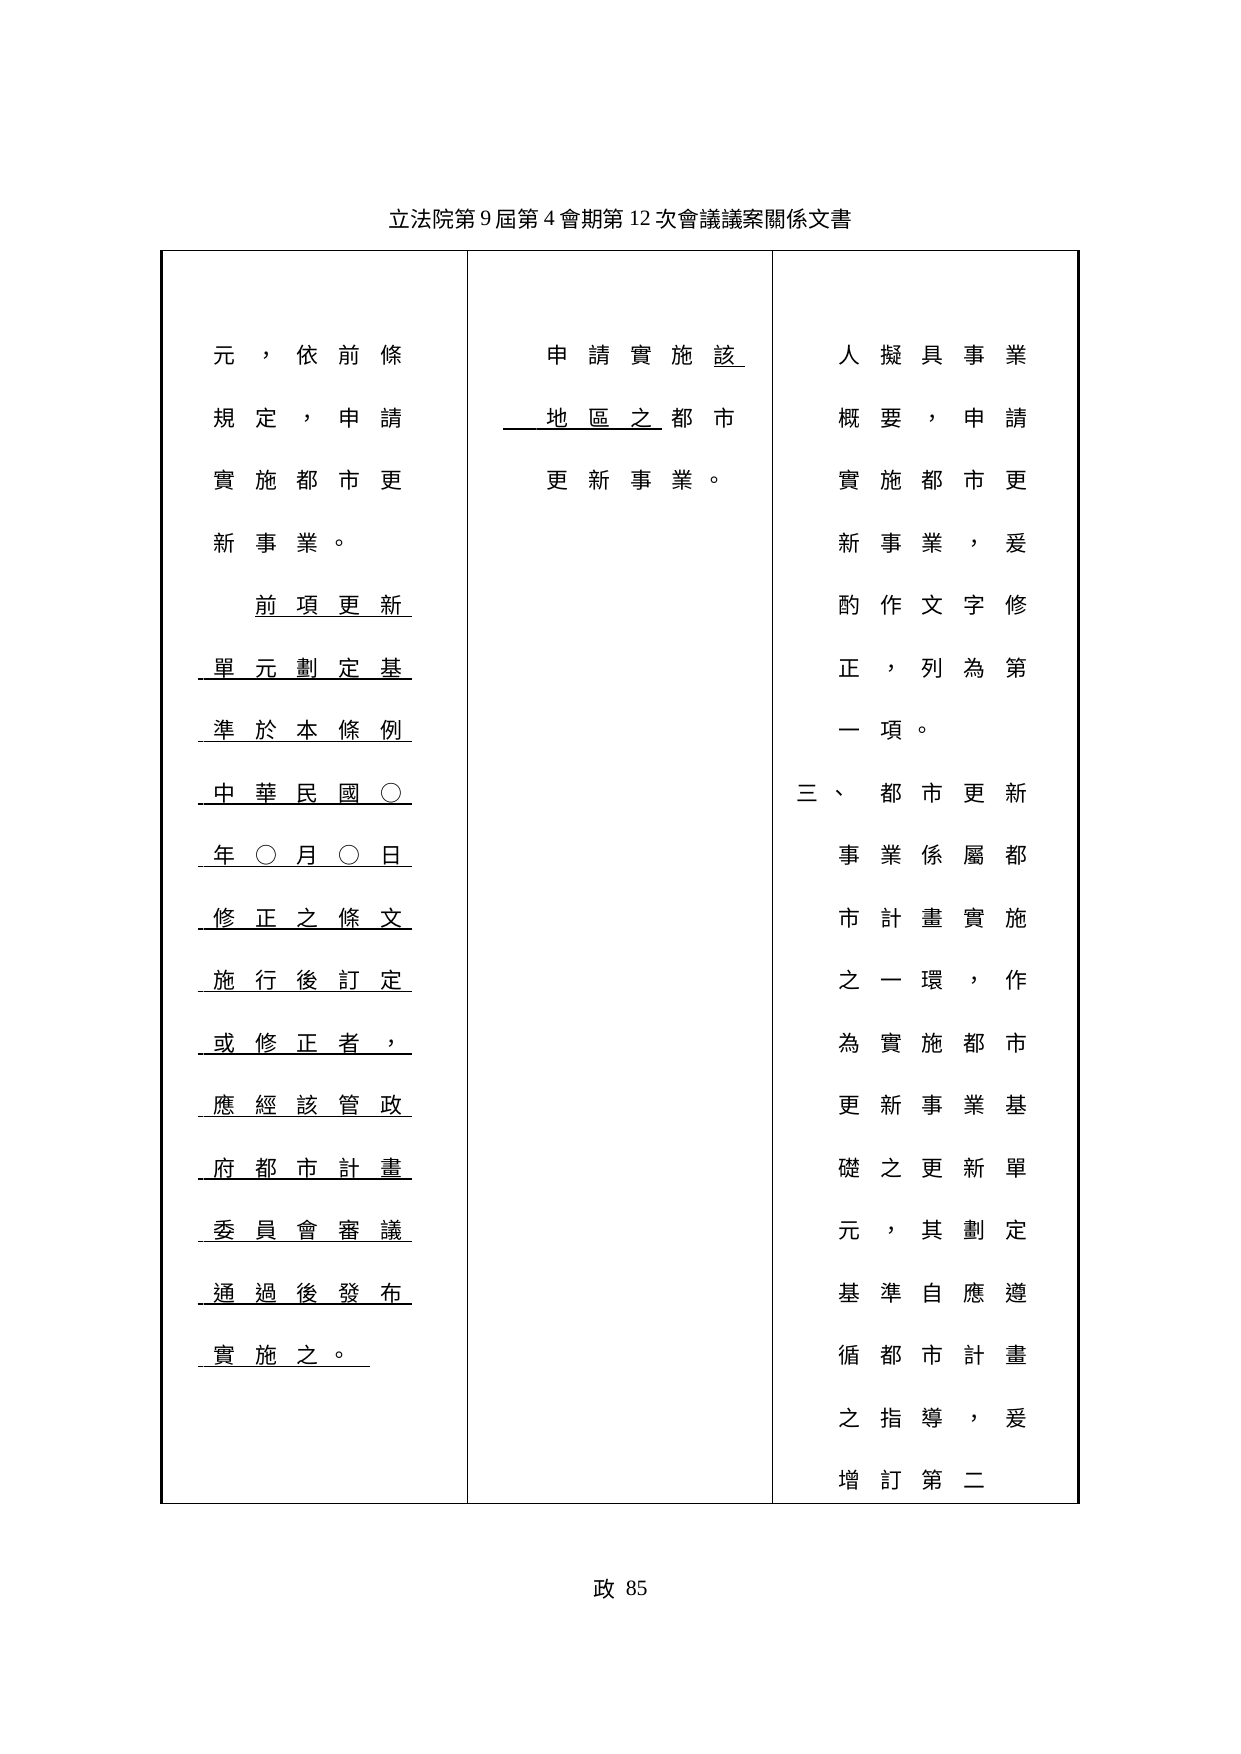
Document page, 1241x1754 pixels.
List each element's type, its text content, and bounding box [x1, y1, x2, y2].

table_cell 元，依前條規定，申請實施都市更新事業。 前項更新單元劃定基準於本條例中華民國○年○月○日修正之條文施行後訂定或修正者，應經該管政府都市計畫委員會審議通過後發布實施之。 [163, 251, 467, 1503]
table_cell 人擬具事業概要，申請實施都市更新事業，爰酌作文字修正，列為第一項。 三、都市更新事業係屬都市計畫實施之一環，作為實施都市更新事業基礎之更新單元，其劃定基準自應遵循都市計畫之指導，爰增訂第二 [773, 251, 1077, 1503]
table_cell 申請實施該地區之都市更新事業。 [468, 251, 772, 1503]
